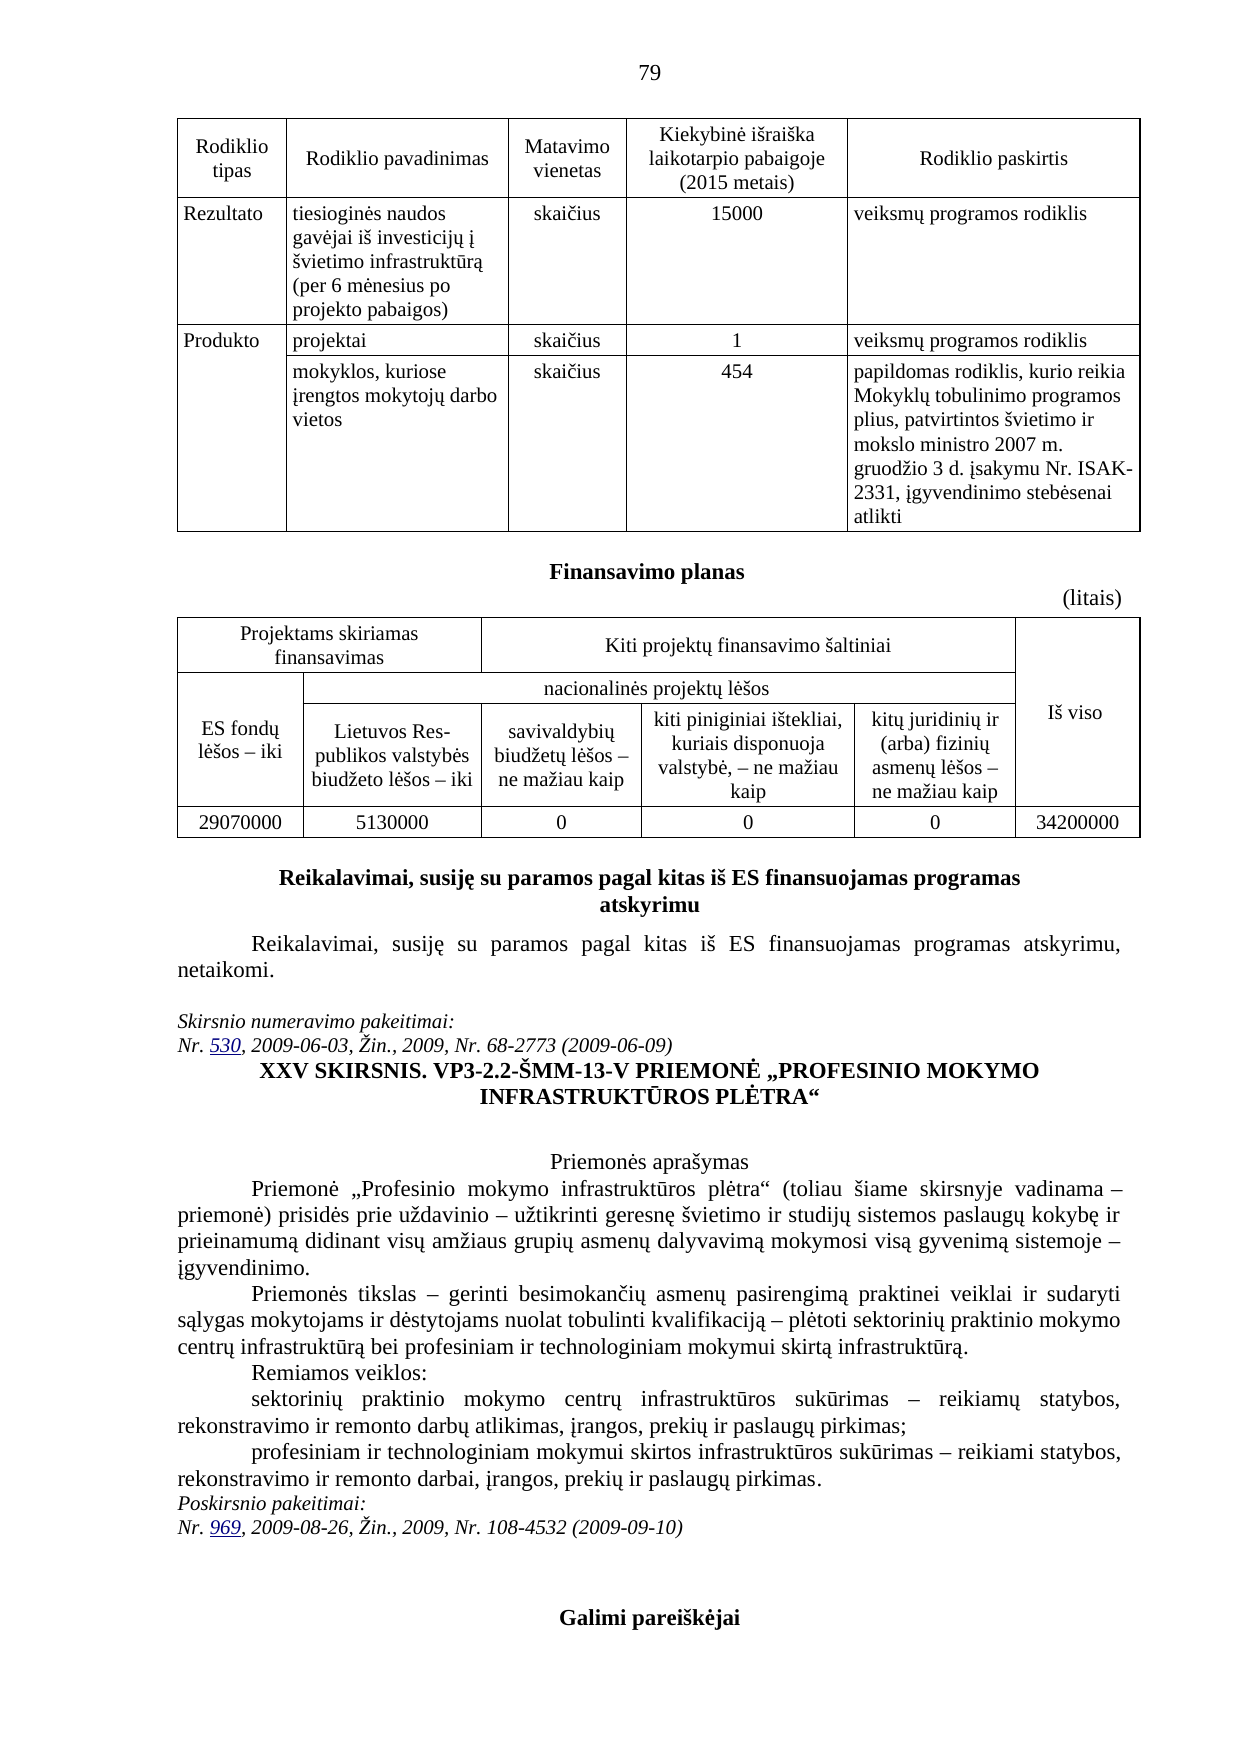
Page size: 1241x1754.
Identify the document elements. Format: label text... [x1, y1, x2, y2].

table_cell 0 [482, 807, 641, 837]
table_cell 15000 [627, 198, 847, 324]
table_header Kiekybinė išraiška laikotarpio pabaigoje (2015 metais) [627, 119, 847, 197]
table_cell ES fondų lėšos – iki [178, 673, 303, 806]
table_cell 454 [627, 356, 847, 531]
text Nr. 530, 2009-06-03, Žin., 2009, Nr. 68-2773 (2009-06-09) [177, 1033, 1122, 1057]
table_header Rodiklio tipas [178, 119, 286, 197]
table_cell 34200000 [1016, 807, 1139, 837]
text Reikalavimai, susiję su paramos pagal kitas iš ES finansuojamas programas atskyrimu [177, 864, 1122, 917]
text Skirsnio numeravimo pakeitimai: [177, 1009, 1122, 1033]
table_cell veiksmų programos rodiklis [848, 325, 1139, 355]
table_cell 1 [627, 325, 847, 355]
text (litais) [177, 584, 1122, 611]
table_header Projektams skiriamas finansavimas [178, 618, 481, 672]
table_header Kiti projektų finansavimo šaltiniai [482, 618, 1015, 672]
table_header Rodiklio paskirtis [848, 119, 1139, 197]
table_cell 29070000 [178, 807, 303, 837]
table_cell mokyklos, kuriose įrengtos mokytojų darbo vietos [287, 356, 508, 531]
text Finansavimo planas [177, 558, 1122, 584]
text Priemonė „Profesinio mokymo infrastruktūros plėtra“ (toliau šiame skirsnyje vadinama – priemonė) prisidės prie uždavinio – užtikrinti geresnę švietimo ir studijų sistemos paslaugų kokybę ir prieinamumą didinant visų amžiaus grupių asmenų dalyvavimą mokymosi visą gyvenimą sistemoje – įgyvendinimo. [177, 1175, 1122, 1280]
table_header Matavimo vienetas [509, 119, 626, 197]
text Nr. 969, 2009-08-26, Žin., 2009, Nr. 108-4532 (2009-09-10) [177, 1515, 1122, 1539]
table_header Rodiklio pavadinimas [287, 119, 508, 197]
text Remiamos veiklos: [177, 1359, 1122, 1386]
table_cell Lietuvos Res­publikos valsty­bės biudžeto lėšos – iki [304, 704, 481, 806]
table_cell 5130000 [304, 807, 481, 837]
table_cell skaičius [509, 325, 626, 355]
table_cell Rezultato [178, 198, 286, 324]
table_cell veiksmų programos rodiklis [848, 198, 1139, 324]
text Galimi pareiškėjai [177, 1604, 1122, 1631]
table_cell Produkto [178, 325, 286, 531]
table_cell 0 [855, 807, 1015, 837]
table_cell papildomas rodiklis, kurio reikia Mokyklų tobulinimo programos plius, patvirtintos švietimo ir mokslo ministro 2007 m. gruodžio 3 d. įsakymu Nr. ISAK-2331, įgyvendinimo stebėsenai atlikti [848, 356, 1139, 531]
table_cell projektai [287, 325, 508, 355]
text XXV SKIRSNIS. VP3-2.2-ŠMM-13-V PRIEMONĖ „PROFESINIO MOKYMO INFRASTRUKTŪROS PLĖTRA“ [177, 1057, 1122, 1109]
text profesiniam ir technologiniam mokymui skirtos infrastruktūros sukūrimas – reikiami statybos, rekonstravimo ir remonto darbai, įrangos, prekių ir paslaugų pirkimas. [177, 1438, 1122, 1491]
table_cell tiesioginės naudos gavėjai iš investicijų į švietimo infrastruktūrą (per 6 mėnesius po projekto pabaigos) [287, 198, 508, 324]
text sektorinių praktinio mokymo centrų infrastruktūros sukūrimas – reikiamų statybos, rekonstravimo ir remonto darbų atlikimas, įrangos, prekių ir paslaugų pirkimas; [177, 1386, 1122, 1438]
table_header Iš viso [1016, 618, 1139, 806]
text Reikalavimai, susiję su paramos pagal kitas iš ES finansuojamas programas atskyrimu, netaikomi. [177, 929, 1122, 982]
table_cell 0 [642, 807, 854, 837]
text Priemonės aprašymas [177, 1148, 1122, 1175]
table_cell kitų juridinių ir (arba) fizinių asmenų lėšos – ne mažiau kaip [855, 704, 1015, 806]
table_cell skaičius [509, 198, 626, 324]
text Priemonės tikslas – gerinti besimokančių asmenų pasirengimą praktinei veiklai ir sudaryti sąlygas mokytojams ir dėstytojams nuolat tobulinti kvalifikaciją – plėtoti sektorinių praktinio mokymo centrų infrastruktūrą bei profesiniam ir technologiniam mokymui skirtą infrastruktūrą. [177, 1280, 1122, 1359]
table_cell kiti piniginiai ištekliai, kuriais disponuoja valstybė, – ne mažiau kaip [642, 704, 854, 806]
table_cell skaičius [509, 356, 626, 531]
text Poskirsnio pakeitimai: [177, 1491, 1122, 1515]
table_cell nacionalinės projektų lėšos [304, 673, 1015, 703]
table_cell savivaldybių biudžetų lėšos – ne mažiau kaip [482, 704, 641, 806]
